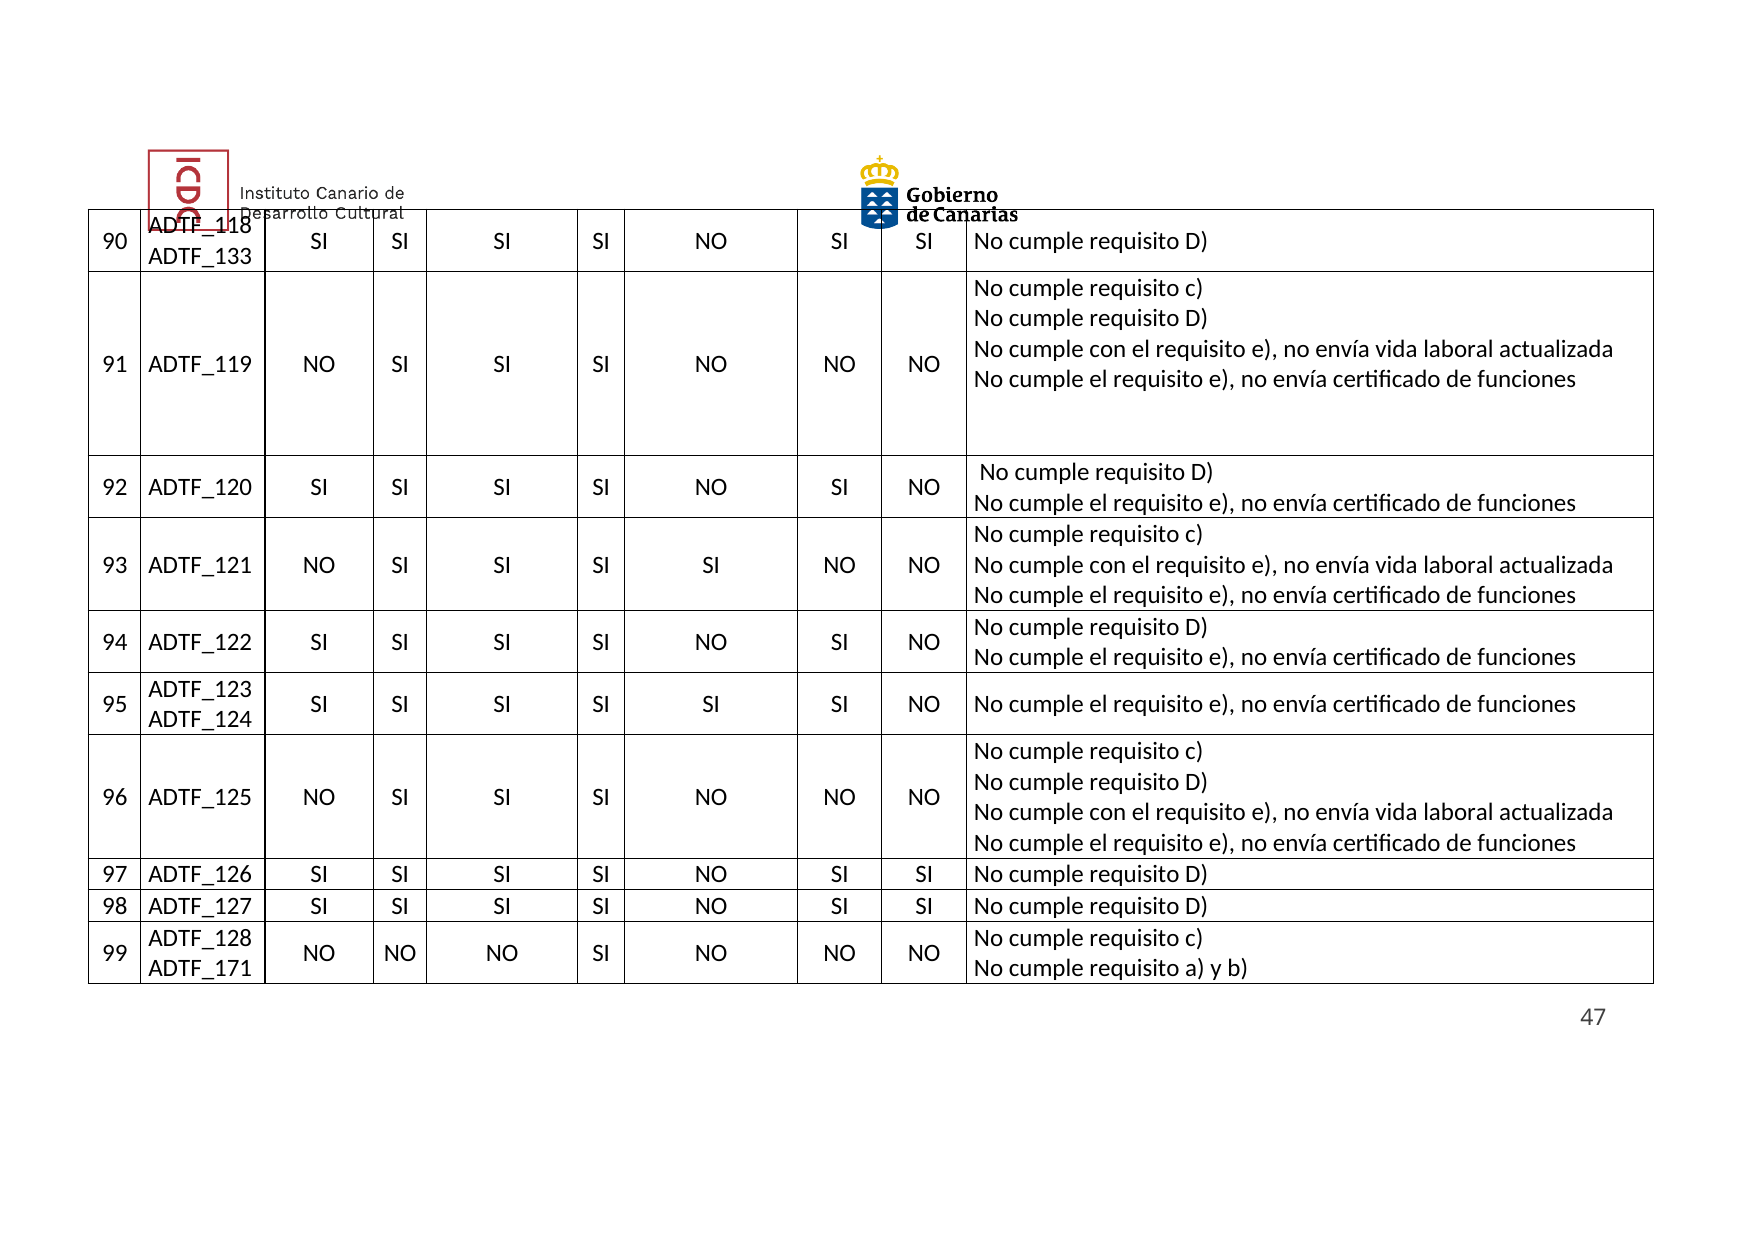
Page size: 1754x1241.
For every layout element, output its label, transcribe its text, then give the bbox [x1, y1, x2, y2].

table_cell 97 [89, 859, 140, 889]
table_cell SI [374, 611, 426, 672]
table_cell No cumple requisito c) No cumple requisito D) No cumple con el requisito e), no envía vida laboral actualizada No cumple el requisito e), no envía certificado de funciones [967, 272, 1653, 455]
table_cell No cumple requisito D) No cumple el requisito e), no envía certificado de funciones [967, 456, 1653, 517]
table_cell SI [625, 518, 797, 610]
table_cell 98 [89, 890, 140, 921]
table_cell SI [427, 518, 577, 610]
table_cell SI [427, 210, 577, 271]
table_cell NO [798, 518, 881, 610]
table_cell SI [882, 859, 966, 889]
table_cell SI [266, 210, 373, 271]
table_cell SI [266, 673, 373, 734]
table_cell 95 [89, 673, 140, 734]
table_cell SI [427, 611, 577, 672]
table_cell SI [578, 518, 624, 610]
table_cell NO [625, 456, 797, 517]
table_cell ADTF_120 [141, 456, 264, 517]
table_cell 93 [89, 518, 140, 610]
table_cell SI [578, 890, 624, 921]
table_cell NO [625, 890, 797, 921]
table_cell SI [798, 890, 881, 921]
table_cell SI [798, 611, 881, 672]
table_cell ADTF_119 [141, 272, 264, 455]
table_cell SI [374, 518, 426, 610]
table_cell NO [798, 922, 881, 983]
table_cell 96 [89, 735, 140, 857]
table_cell NO [882, 611, 966, 672]
table_cell SI [798, 210, 881, 271]
table_cell SI [266, 859, 373, 889]
table_cell No cumple el requisito e), no envía certificado de funciones [967, 673, 1653, 734]
table_cell SI [266, 890, 373, 921]
table_cell NO [625, 611, 797, 672]
table_cell ADTF_121 [141, 518, 264, 610]
table_cell NO [625, 859, 797, 889]
table_cell SI [266, 456, 373, 517]
table_cell No cumple requisito D) [967, 859, 1653, 889]
table_cell SI [266, 611, 373, 672]
table_cell SI [578, 611, 624, 672]
table_cell ADTF_123 ADTF_124 [141, 673, 264, 734]
table_cell NO [625, 210, 797, 271]
table_cell ADTF_128 ADTF_171 [141, 922, 264, 983]
table_cell SI [798, 673, 881, 734]
table_cell NO [882, 518, 966, 610]
table_cell SI [882, 890, 966, 921]
table_cell SI [427, 735, 577, 857]
table_cell ADTF_126 [141, 859, 264, 889]
table_cell ADTF_122 [141, 611, 264, 672]
table_cell SI [427, 272, 577, 455]
table_cell SI [374, 890, 426, 921]
table_cell NO [798, 272, 881, 455]
table_cell SI [798, 859, 881, 889]
table_cell SI [578, 859, 624, 889]
table_cell SI [374, 210, 426, 271]
table_cell SI [427, 673, 577, 734]
table_cell SI [578, 922, 624, 983]
table_cell NO [374, 922, 426, 983]
table_cell SI [578, 210, 624, 271]
table_cell SI [578, 456, 624, 517]
table_cell NO [882, 272, 966, 455]
table_cell No cumple requisito c) No cumple requisito a) y b) [967, 922, 1653, 983]
table_cell No cumple requisito c) No cumple requisito D) No cumple con el requisito e), no envía vida laboral actualizada No cumple el requisito e), no envía certificado de funciones [967, 735, 1653, 857]
table_cell No cumple requisito D) No cumple el requisito e), no envía certificado de funciones [967, 611, 1653, 672]
table_cell No cumple requisito c) No cumple con el requisito e), no envía vida laboral actualizada No cumple el requisito e), no envía certificado de funciones [967, 518, 1653, 610]
table_cell SI [578, 735, 624, 857]
table_cell ADTF_125 [141, 735, 264, 857]
table_cell 90 [89, 210, 140, 271]
table_cell 92 [89, 456, 140, 517]
table_cell NO [625, 735, 797, 857]
table_cell NO [266, 272, 373, 455]
table_cell ADTF_127 [141, 890, 264, 921]
table_cell 99 [89, 922, 140, 983]
table_cell SI [374, 456, 426, 517]
table_cell NO [266, 735, 373, 857]
table_cell NO [625, 272, 797, 455]
table_cell NO [882, 922, 966, 983]
table_cell NO [427, 922, 577, 983]
table_cell SI [578, 673, 624, 734]
table_cell 91 [89, 272, 140, 455]
table_cell NO [625, 922, 797, 983]
table_cell SI [427, 890, 577, 921]
table_cell 94 [89, 611, 140, 672]
table_cell SI [882, 210, 966, 271]
table_cell No cumple requisito D) [967, 210, 1653, 271]
table_cell No cumple requisito D) [967, 890, 1653, 921]
table_cell SI [798, 456, 881, 517]
table_cell NO [882, 456, 966, 517]
table_cell SI [374, 859, 426, 889]
table_cell SI [625, 673, 797, 734]
table_cell SI [374, 272, 426, 455]
table_cell SI [427, 456, 577, 517]
table_cell NO [882, 735, 966, 857]
table_cell NO [798, 735, 881, 857]
table_cell SI [374, 673, 426, 734]
table_cell NO [882, 673, 966, 734]
table_cell NO [266, 922, 373, 983]
table_cell ADTF_118 ADTF_133 [141, 210, 264, 271]
table_cell SI [374, 735, 426, 857]
table_cell SI [578, 272, 624, 455]
table_cell SI [427, 859, 577, 889]
table_cell NO [266, 518, 373, 610]
